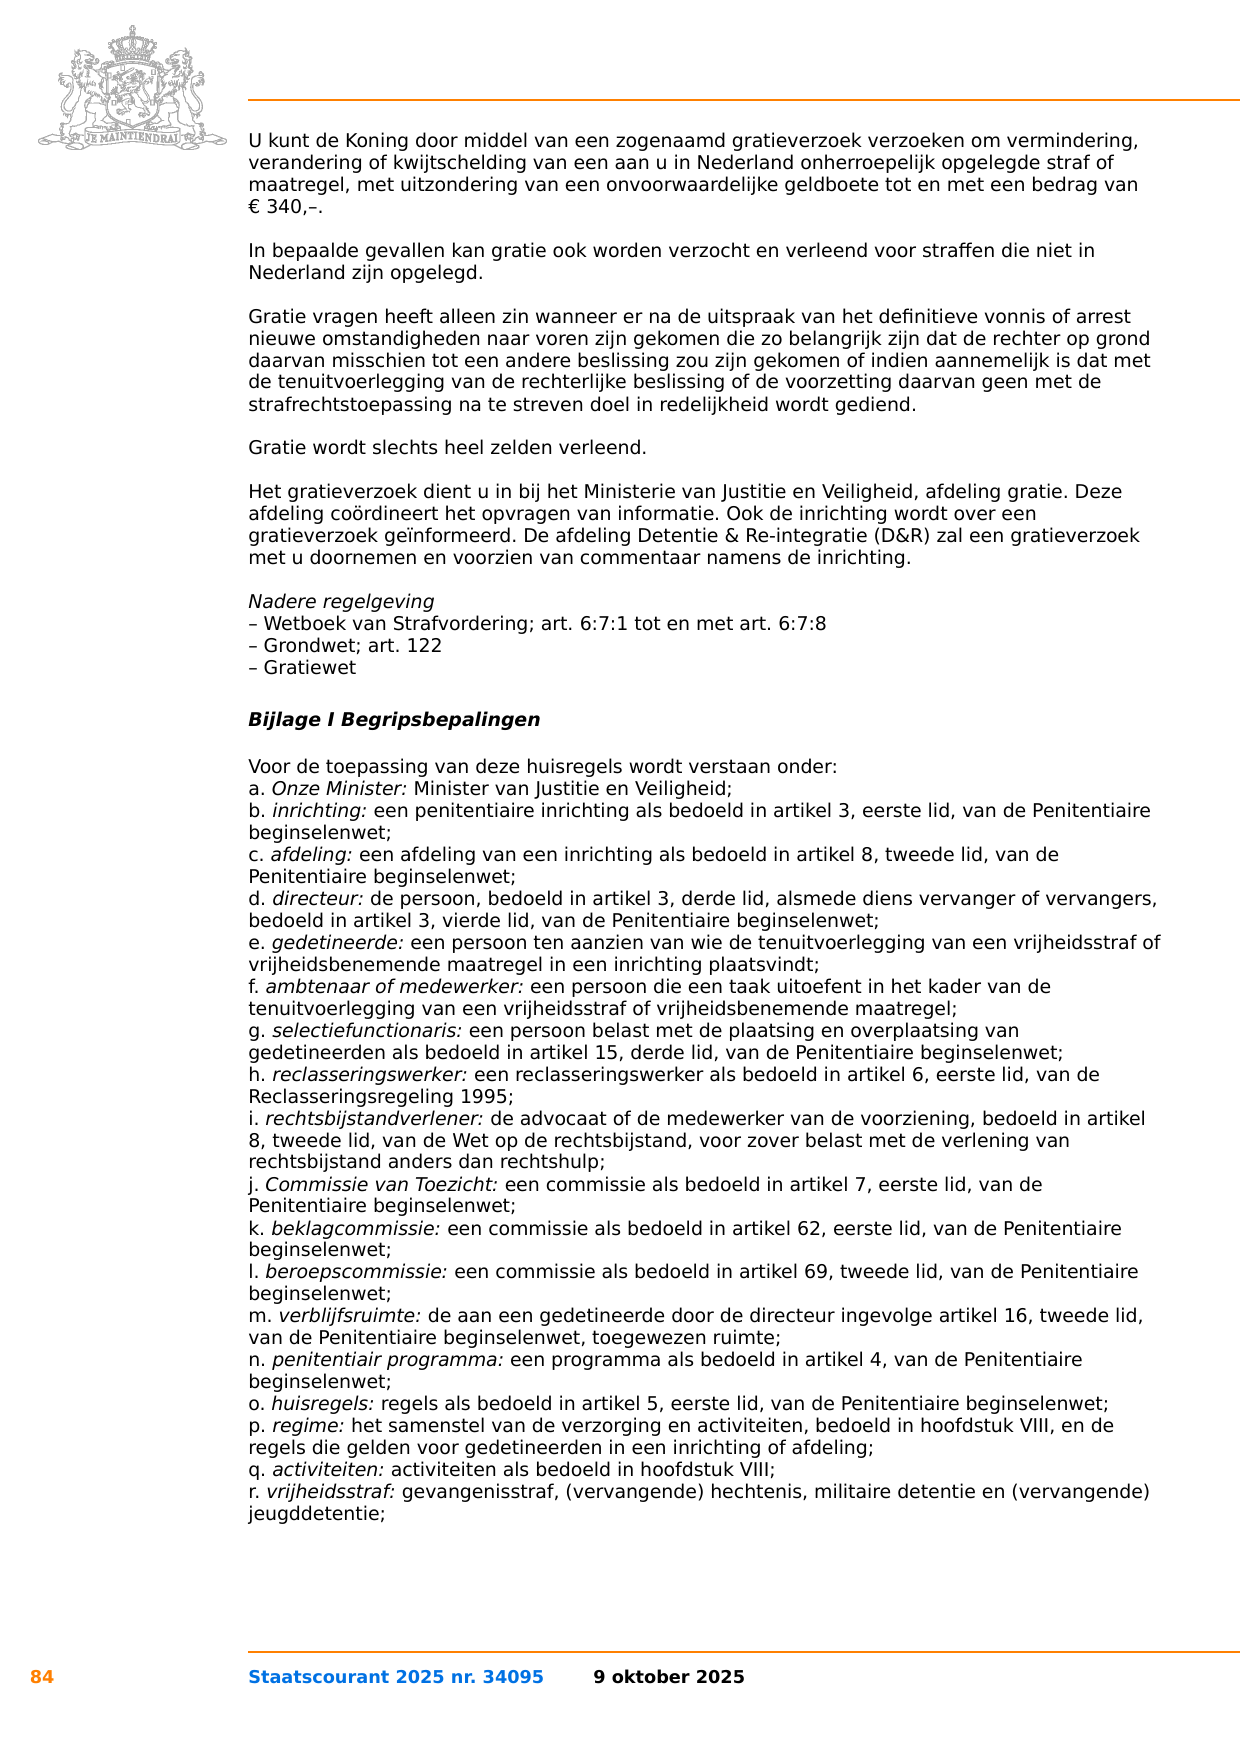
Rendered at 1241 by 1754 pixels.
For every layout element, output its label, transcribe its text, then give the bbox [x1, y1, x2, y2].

text – Gratiewet [248, 657, 1163, 679]
text h. reclasseringswerker: een reclasseringswerker als bedoeld in artikel 6, eerste lid, van de Reclasseringsregeling 1995; [248, 1063, 1163, 1107]
picture [38, 25, 227, 150]
text f. ambtenaar of medewerker: een persoon die een taak uitoefent in het kader van de tenuitvoerlegging van een vrijheidsstraf of vrijheidsbenemende maatregel; [248, 976, 1163, 1019]
text a. Onze Minister: Minister van Justitie en Veiligheid; [248, 778, 1163, 800]
text U kunt de Koning door middel van een zogenaamd gratieverzoek verzoeken om vermindering, verandering of kwijtschelding van een aan u in Nederland onherroepelijk opgelegde straf of maatregel, met uitzondering van een onvoorwaardelijke geldboete tot en met een bedrag van € 340,–. [248, 130, 1163, 218]
text k. beklagcommissie: een commissie als bedoeld in artikel 62, eerste lid, van de Penitentiaire beginselenwet; [248, 1217, 1163, 1261]
text j. Commissie van Toezicht: een commissie als bedoeld in artikel 7, eerste lid, van de Penitentiaire beginselenwet; [248, 1173, 1163, 1217]
text Gratie wordt slechts heel zelden verleend. [248, 437, 1163, 459]
text – Wetboek van Strafvordering; art. 6:7:1 tot en met art. 6:7:8 [248, 613, 1163, 635]
text i. rechtsbijstandverlener: de advocaat of de medewerker van de voorziening, bedoeld in artikel 8, tweede lid, van de Wet op de rechtsbijstand, voor zover belast met de verlening van rechtsbijstand anders dan rechtshulp; [248, 1107, 1163, 1173]
text m. verblijfsruimte: de aan een gedetineerde door de directeur ingevolge artikel 16, tweede lid, van de Penitentiaire beginselenwet, toegewezen ruimte; [248, 1305, 1163, 1349]
text r. vrijheidsstraf: gevangenisstraf, (vervangende) hechtenis, militaire detentie en (vervangende) jeugddetentie; [248, 1481, 1163, 1525]
text q. activiteiten: activiteiten als bedoeld in hoofdstuk VIII; [248, 1459, 1163, 1481]
text g. selectiefunctionaris: een persoon belast met de plaatsing en overplaatsing van gedetineerden als bedoeld in artikel 15, derde lid, van de Penitentiaire beginselenwet; [248, 1019, 1163, 1063]
text l. beroepscommissie: een commissie als bedoeld in artikel 69, tweede lid, van de Penitentiaire beginselenwet; [248, 1261, 1163, 1305]
text Voor de toepassing van deze huisregels wordt verstaan onder: [248, 756, 1163, 778]
subtitle Nadere regelgeving [248, 591, 1163, 613]
text b. inrichting: een penitentiaire inrichting als bedoeld in artikel 3, eerste lid, van de Penitentiaire beginselenwet; [248, 800, 1163, 844]
text In bepaalde gevallen kan gratie ook worden verzocht en verleend voor straffen die niet in Nederland zijn opgelegd. [248, 240, 1163, 284]
text Het gratieverzoek dient u in bij het Ministerie van Justitie en Veiligheid, afdeling gratie. Deze afdeling coördineert het opvragen van informatie. Ook de inrichting wordt over een gratieverzoek geïnformeerd. De afdeling Detentie & Re-integratie (D&R) zal een gratieverzoek met u doornemen en voorzien van commentaar namens de inrichting. [248, 481, 1163, 569]
text e. gedetineerde: een persoon ten aanzien van wie de tenuitvoerlegging van een vrijheidsstraf of vrijheidsbenemende maatregel in een inrichting plaatsvindt; [248, 932, 1163, 976]
text d. directeur: de persoon, bedoeld in artikel 3, derde lid, alsmede diens vervanger of vervangers, bedoeld in artikel 3, vierde lid, van de Penitentiaire beginselenwet; [248, 888, 1163, 932]
text p. regime: het samenstel van de verzorging en activiteiten, bedoeld in hoofdstuk VIII, en de regels die gelden voor gedetineerden in een inrichting of afdeling; [248, 1415, 1163, 1459]
subtitle Bijlage I Begripsbepalingen [248, 709, 1163, 731]
text Gratie vragen heeft alleen zin wanneer er na de uitspraak van het definitieve vonnis of arrest nieuwe omstandigheden naar voren zijn gekomen die zo belangrijk zijn dat de rechter op grond daarvan misschien tot een andere beslissing zou zijn gekomen of indien aannemelijk is dat met de tenuitvoerlegging van de rechterlijke beslissing of de voorzetting daarvan geen met de strafrechtstoepassing na te streven doel in redelijkheid wordt gediend. [248, 306, 1163, 415]
text – Grondwet; art. 122 [248, 635, 1163, 657]
text n. penitentiair programma: een programma als bedoeld in artikel 4, van de Penitentiaire beginselenwet; [248, 1349, 1163, 1393]
text c. afdeling: een afdeling van een inrichting als bedoeld in artikel 8, tweede lid, van de Penitentiaire beginselenwet; [248, 844, 1163, 888]
text o. huisregels: regels als bedoeld in artikel 5, eerste lid, van de Penitentiaire beginselenwet; [248, 1393, 1163, 1415]
